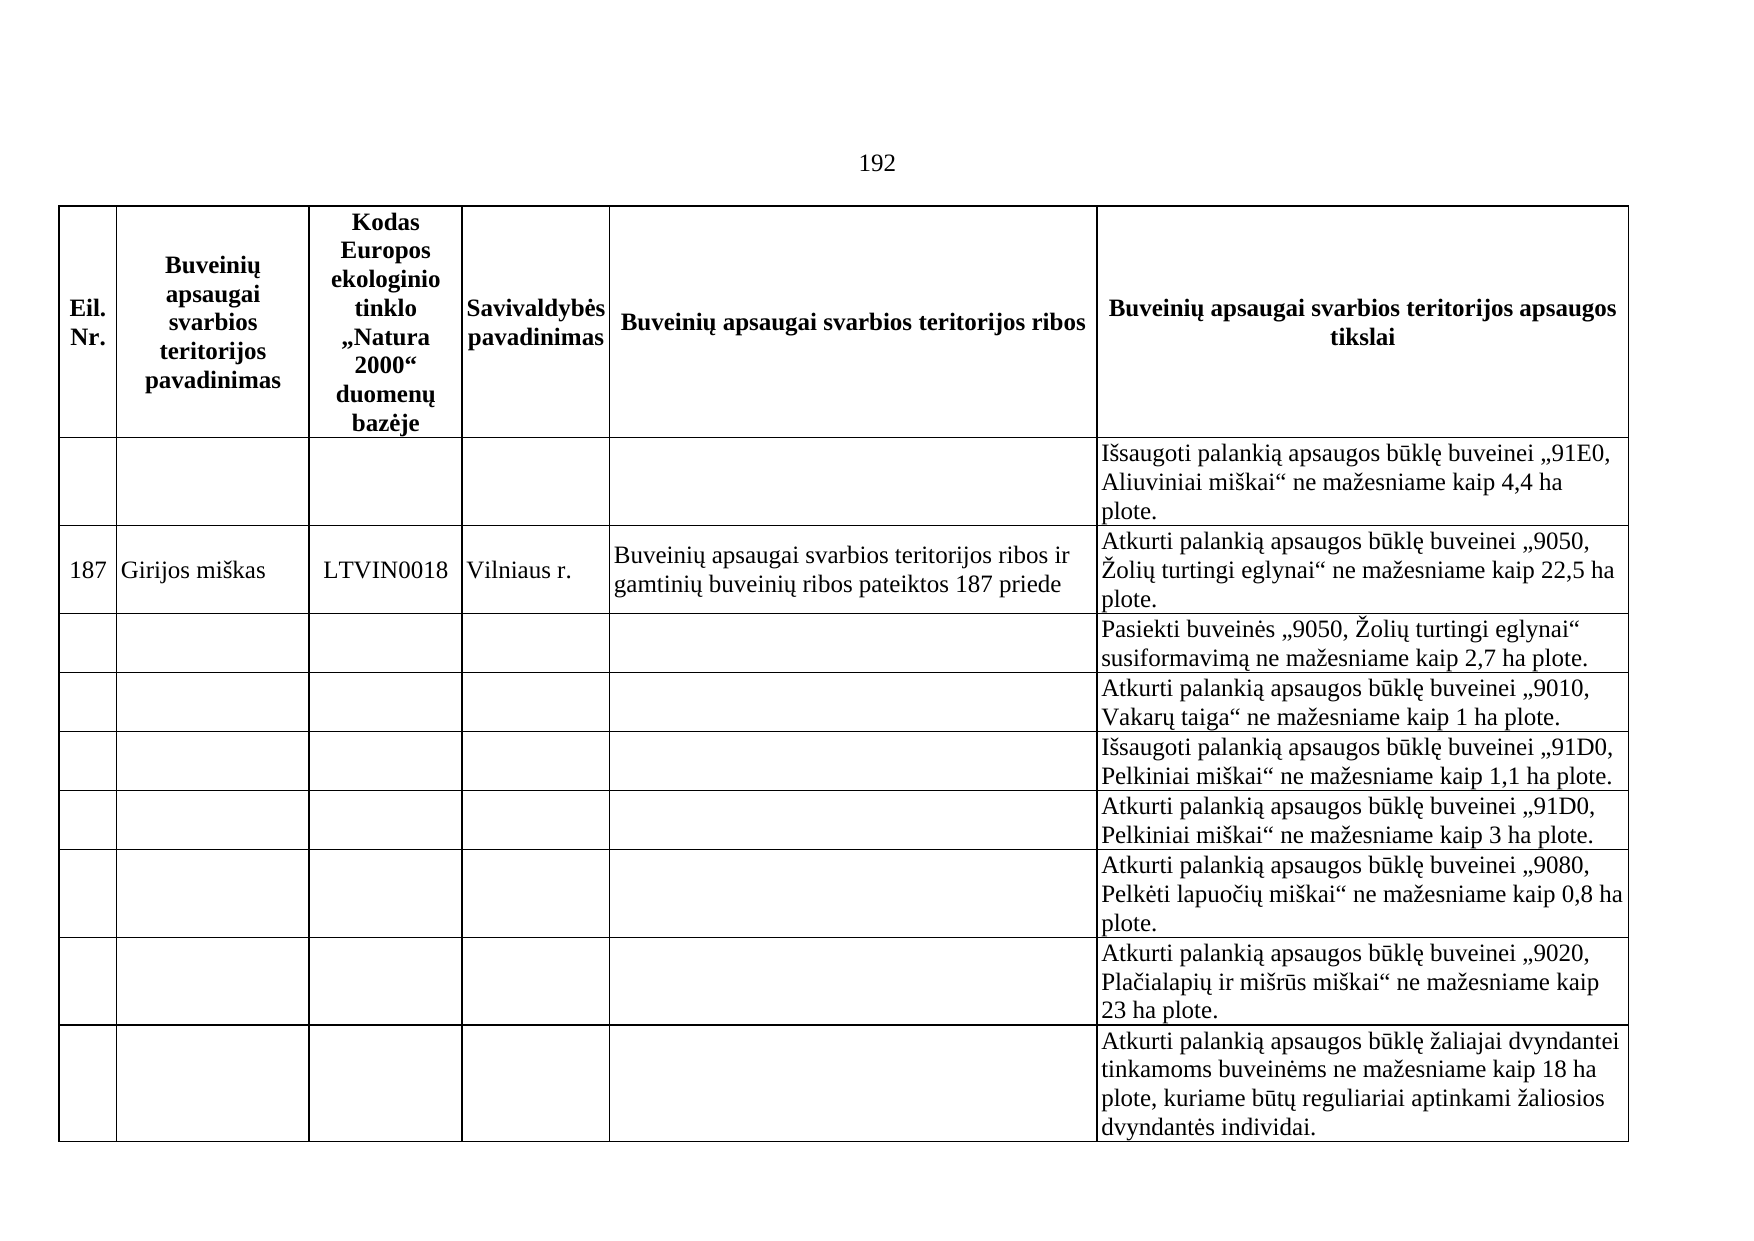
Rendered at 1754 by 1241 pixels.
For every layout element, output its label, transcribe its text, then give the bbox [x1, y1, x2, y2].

table_cell [610, 732, 1096, 789]
table_cell LTVIN0018 [310, 526, 461, 612]
table_cell [117, 438, 308, 524]
table_cell [117, 791, 308, 849]
table_header Buveinių apsaugai svarbios teritorijos apsaugos tikslai [1098, 207, 1628, 437]
table_header Kodas Europos ekologinio tinklo „Natura 2000“ duomenų bazėje [310, 207, 461, 437]
table_cell [117, 673, 308, 731]
table_cell [60, 732, 116, 789]
table_cell Girijos miškas [117, 526, 308, 612]
table_header Savivaldybės pavadinimas [463, 207, 609, 437]
table_cell [463, 850, 609, 936]
table_cell [60, 673, 116, 731]
table_cell Atkurti palankią apsaugos būklę buveinei „91D0, Pelkiniai miškai“ ne mažesniame kaip 3 ha plote. [1098, 791, 1628, 849]
table_cell Atkurti palankią apsaugos būklę buveinei „9050, Žolių turtingi eglynai“ ne mažesniame kaip 22,5 ha plote. [1098, 526, 1628, 612]
table_cell 187 [60, 526, 116, 612]
table_header Eil. Nr. [60, 207, 116, 437]
table_cell [610, 850, 1096, 936]
table_cell Atkurti palankią apsaugos būklę buveinei „9020, Plačialapių ir mišrūs miškai“ ne mažesniame kaip 23 ha plote. [1098, 938, 1628, 1024]
table_cell Išsaugoti palankią apsaugos būklę buveinei „91D0, Pelkiniai miškai“ ne mažesniame kaip 1,1 ha plote. [1098, 732, 1628, 789]
table_cell [117, 1026, 308, 1141]
table_cell [117, 850, 308, 936]
table_cell [310, 850, 461, 936]
table_cell [117, 938, 308, 1024]
table_cell [310, 614, 461, 671]
table_cell [610, 1026, 1096, 1141]
table_cell [117, 732, 308, 789]
table_cell [60, 938, 116, 1024]
table_cell Išsaugoti palankią apsaugos būklę buveinei „91E0, Aliuviniai miškai“ ne mažesniame kaip 4,4 ha plote. [1098, 438, 1628, 524]
table_cell [310, 791, 461, 849]
table_cell [610, 614, 1096, 671]
table_cell [610, 791, 1096, 849]
table_cell [463, 791, 609, 849]
table_cell Pasiekti buveinės „9050, Žolių turtingi eglynai“ susiformavimą ne mažesniame kaip 2,7 ha plote. [1098, 614, 1628, 671]
table_cell [310, 1026, 461, 1141]
table_cell [463, 438, 609, 524]
table_cell [610, 938, 1096, 1024]
table_header Buveinių apsaugai svarbios teritorijos ribos [610, 207, 1096, 437]
table_cell Atkurti palankią apsaugos būklę buveinei „9010, Vakarų taiga“ ne mažesniame kaip 1 ha plote. [1098, 673, 1628, 731]
table_cell [60, 791, 116, 849]
table_cell [463, 732, 609, 789]
table_cell [463, 614, 609, 671]
table_cell [60, 614, 116, 671]
table_cell [310, 938, 461, 1024]
table_cell [117, 614, 308, 671]
table_cell [463, 1026, 609, 1141]
table_cell [310, 673, 461, 731]
table_cell [310, 438, 461, 524]
table_cell [610, 438, 1096, 524]
table_cell Vilniaus r. [463, 526, 609, 612]
table_cell [60, 850, 116, 936]
table_cell [310, 732, 461, 789]
table_cell [60, 438, 116, 524]
table_cell Atkurti palankią apsaugos būklę buveinei „9080, Pelkėti lapuočių miškai“ ne mažesniame kaip 0,8 ha plote. [1098, 850, 1628, 936]
table_header Buveinių apsaugai svarbios teritorijos pavadinimas [117, 207, 308, 437]
table_cell Buveinių apsaugai svarbios teritorijos ribos ir gamtinių buveinių ribos pateiktos 187 priede [610, 526, 1096, 612]
table_cell Atkurti palankią apsaugos būklę žaliajai dvyndantei tinkamoms buveinėms ne mažesniame kaip 18 ha plote, kuriame būtų reguliariai aptinkami žaliosios dvyndantės individai. [1098, 1026, 1628, 1141]
table_cell [463, 938, 609, 1024]
table_cell [610, 673, 1096, 731]
table_cell [60, 1026, 116, 1141]
table_cell [463, 673, 609, 731]
